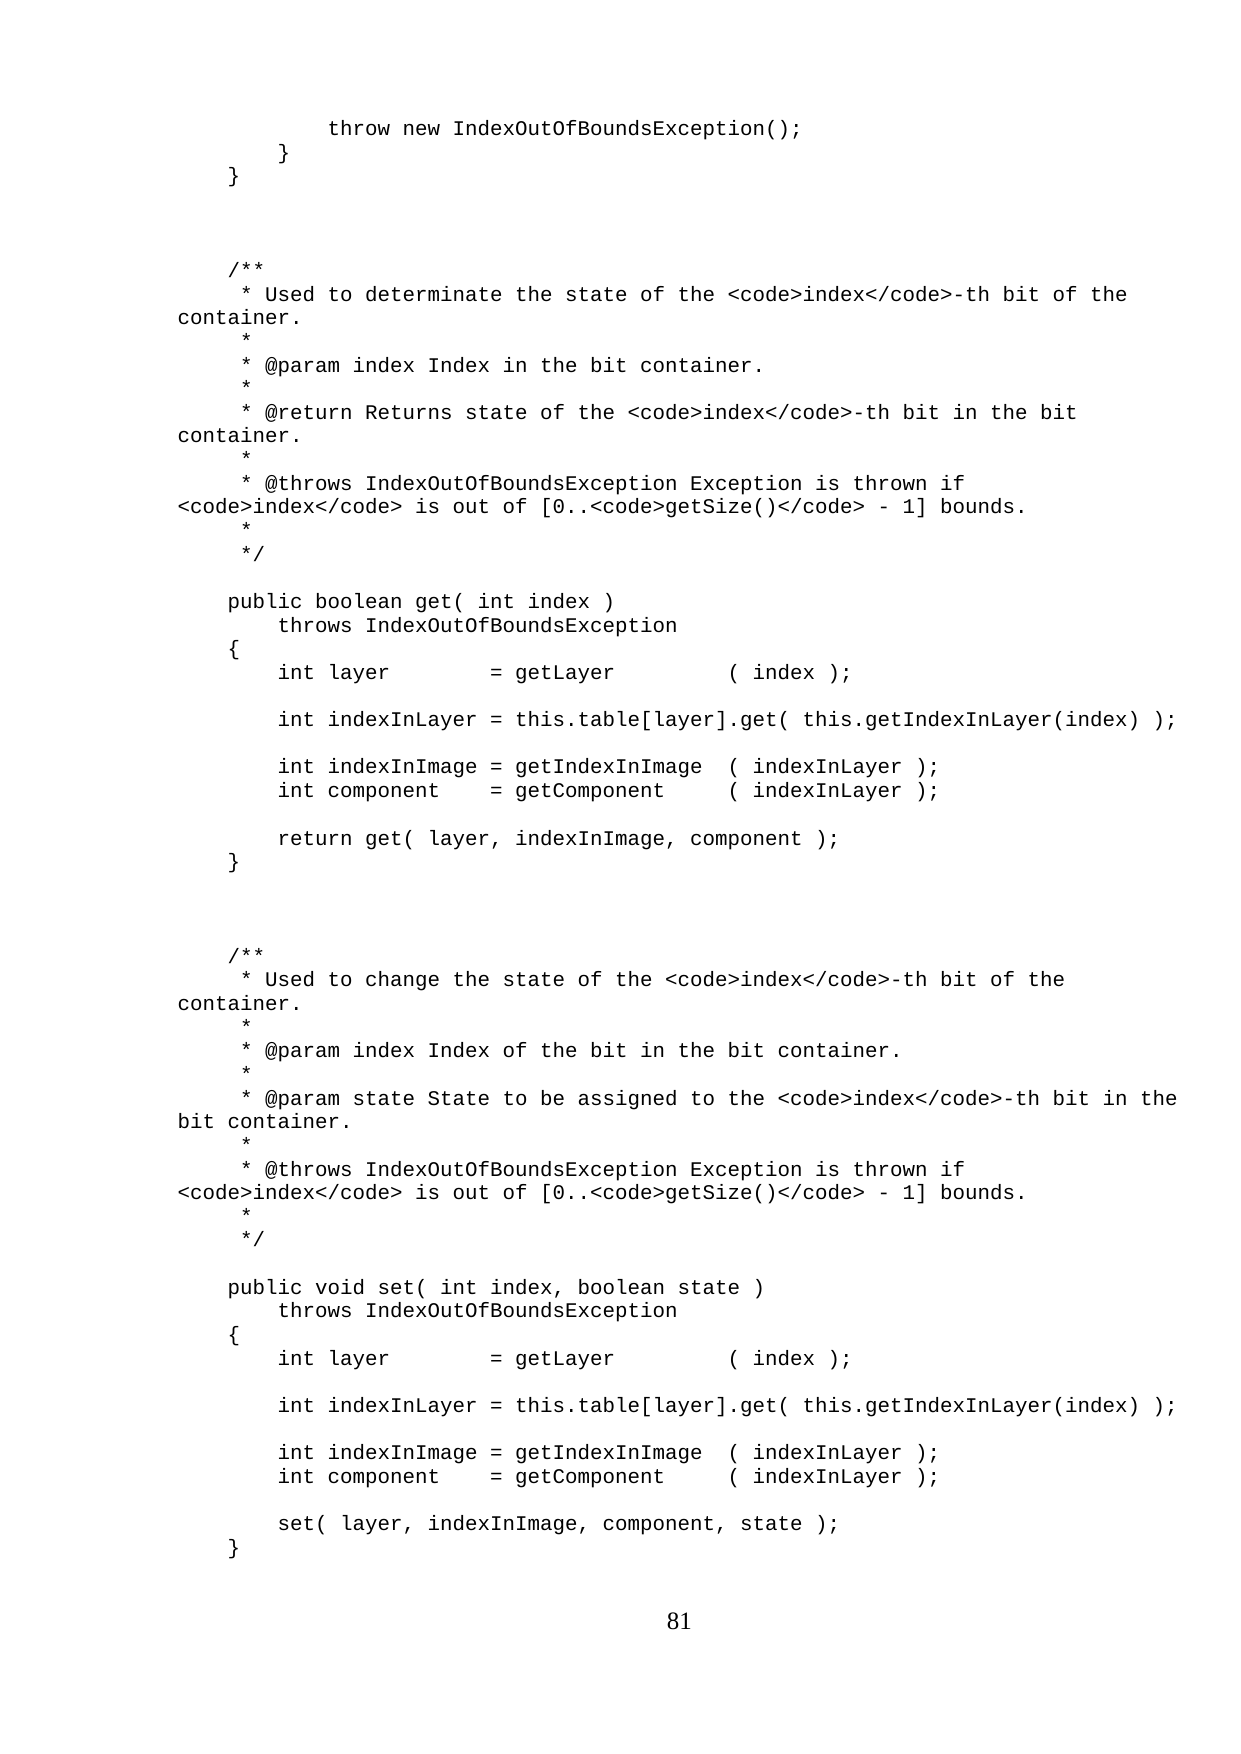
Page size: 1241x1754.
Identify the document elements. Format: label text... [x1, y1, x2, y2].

text throw new IndexOutOfBoundsException(); } } /** * Used to determinate the state of the <code>index</code>-th bit of the container. * * @param index Index in the bit container. * * @return Returns state of the <code>index</code>-th bit in the bit container. * * @throws IndexOutOfBoundsException Exception is thrown if <code>index</code> is out of [0..<code>getSize()</code> - 1] bounds. * */ public boolean get( int index ) throws IndexOutOfBoundsException { int layer = getLayer ( index ); int indexInLayer = this.table[layer].get( this.getIndexInLayer(index) ); int indexInImage = getIndexInImage ( indexInLayer ); int component = getComponent ( indexInLayer ); return get( layer, indexInImage, component ); } /** * Used to change the state of the <code>index</code>-th bit of the container. * * @param index Index of the bit in the bit container. * * @param state State to be assigned to the <code>index</code>-th bit in the bit container. * * @throws IndexOutOfBoundsException Exception is thrown if <code>index</code> is out of [0..<code>getSize()</code> - 1] bounds. * */ public void set( int index, boolean state ) throws IndexOutOfBoundsException { int layer = getLayer ( index ); int indexInLayer = this.table[layer].get( this.getIndexInLayer(index) ); int indexInImage = getIndexInImage ( indexInLayer ); int component = getComponent ( indexInLayer ); set( layer, indexInImage, component, state ); } [177, 118, 1181, 1561]
